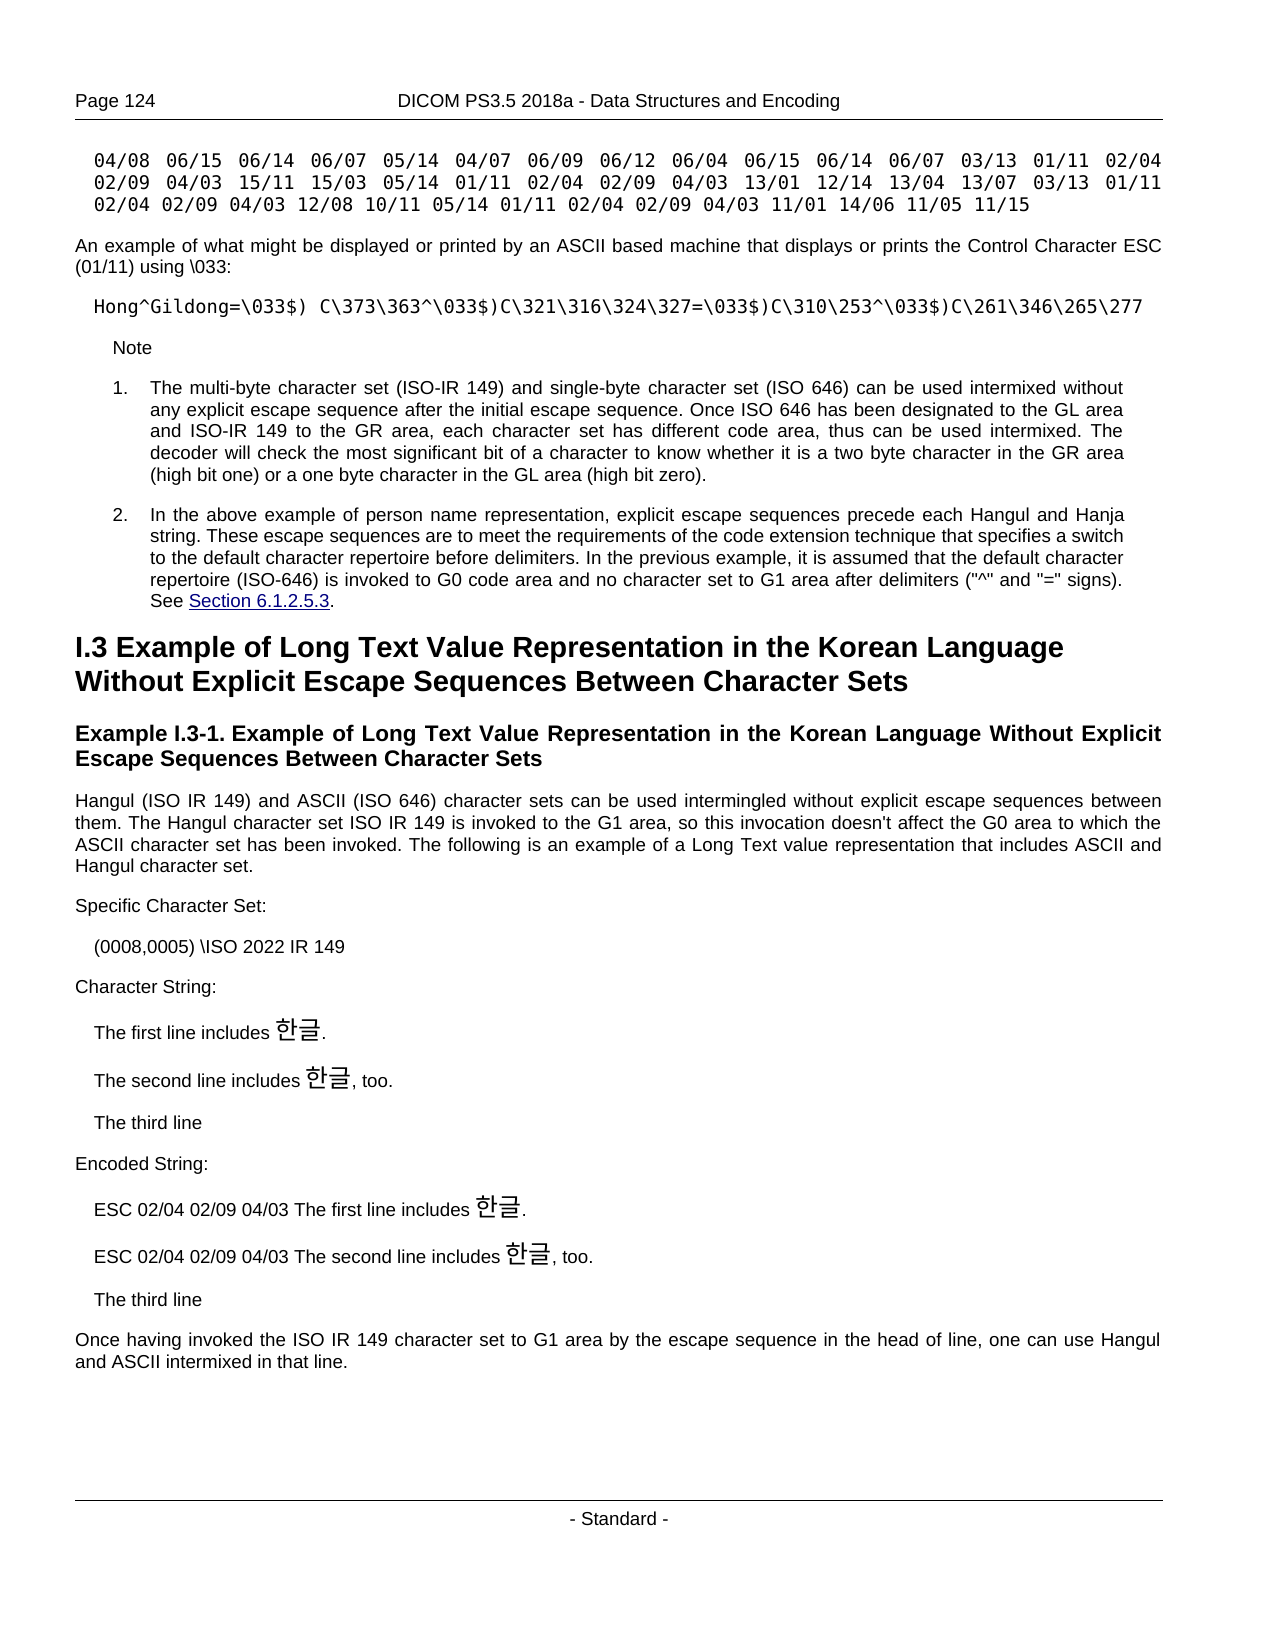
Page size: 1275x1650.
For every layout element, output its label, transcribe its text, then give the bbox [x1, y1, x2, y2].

text The second line includes 한글, too. [94, 1064, 1162, 1093]
text (0008,0005) \ISO 2022 IR 149 [94, 936, 1162, 957]
text The third line [94, 1288, 1162, 1310]
text Character String: [75, 976, 1162, 997]
text 04/08 06/15 06/14 06/07 05/14 04/07 06/09 06/12 06/04 06/15 06/14 06/07 03/13 01/11 02/04 02/09 04/03 15/11 15/03 05/14 01/11 02/04 02/09 04/03 13/01 12/14 13/04 13/07 03/13 01/11 02/04 02/09 04/03 12/08 10/11 05/14 01/11 02/04 02/09 04/03 11/01 14/06 11/05 11/15 [94, 150, 1162, 216]
list The multi-byte character set (ISO-IR 149) and single-byte character set (ISO 646) can be used intermixed without any explicit escape sequence after the initial escape sequence. Once ISO 646 has been designated to the GL area and ISO-IR 149 to the GR area, each character set has different code area, thus can be used intermixed. The decoder will check the most significant bit of a character to know whether it is a two byte character in the GR area (high bit one) or a one byte character in the GL area (high bit zero). [112, 377, 1125, 485]
text I.3 Example of Long Text Value Representation in the Korean Language Without Explicit Escape Sequences Between Character Sets [75, 630, 1162, 697]
text The third line [94, 1112, 1162, 1134]
text An example of what might be displayed or printed by an ASCII based machine that displays or prints the Control Character ESC (01/11) using \033: [75, 234, 1162, 277]
text Example I.3-1. Example of Long Text Value Representation in the Korean Language Without Explicit Escape Sequences Between Character Sets [75, 720, 1162, 772]
text Once having invoked the ISO IR 149 character set to G1 area by the escape sequence in the head of line, one can use Hangul and ASCII intermixed in that line. [75, 1329, 1162, 1372]
text ESC 02/04 02/09 04/03 The second line includes 한글, too. [94, 1241, 1162, 1270]
text Specific Character Set: [75, 895, 1162, 917]
text The first line includes 한글. [94, 1016, 1162, 1045]
text Encoded String: [75, 1152, 1162, 1174]
text ESC 02/04 02/09 04/03 The first line includes 한글. [94, 1193, 1162, 1222]
text Hong^Gildong=\033$) C\373\363^\033$)C\321\316\324\327=\033$)C\310\253^\033$)C\261\346\265\277 [94, 296, 1162, 318]
text Hangul (ISO IR 149) and ASCII (ISO 646) character sets can be used intermingled without explicit escape sequences between them. The Hangul character set ISO IR 149 is invoked to the G1 area, so this invocation doesn't affect the G0 area to which the ASCII character set has been invoked. The following is an example of a Long Text value representation that includes ASCII and Hangul character set. [75, 790, 1162, 877]
list In the above example of person name representation, explicit escape sequences precede each Hangul and Hanja string. These escape sequences are to meet the requirements of the code extension technique that specifies a switch to the default character repertoire before delimiters. In the previous example, it is assumed that the default character repertoire (ISO-646) is invoked to G0 code area and no character set to G1 area after delimiters ("^" and "=" signs). See Section 6.1.2.5.3. [112, 504, 1125, 612]
text Note [112, 337, 1125, 358]
